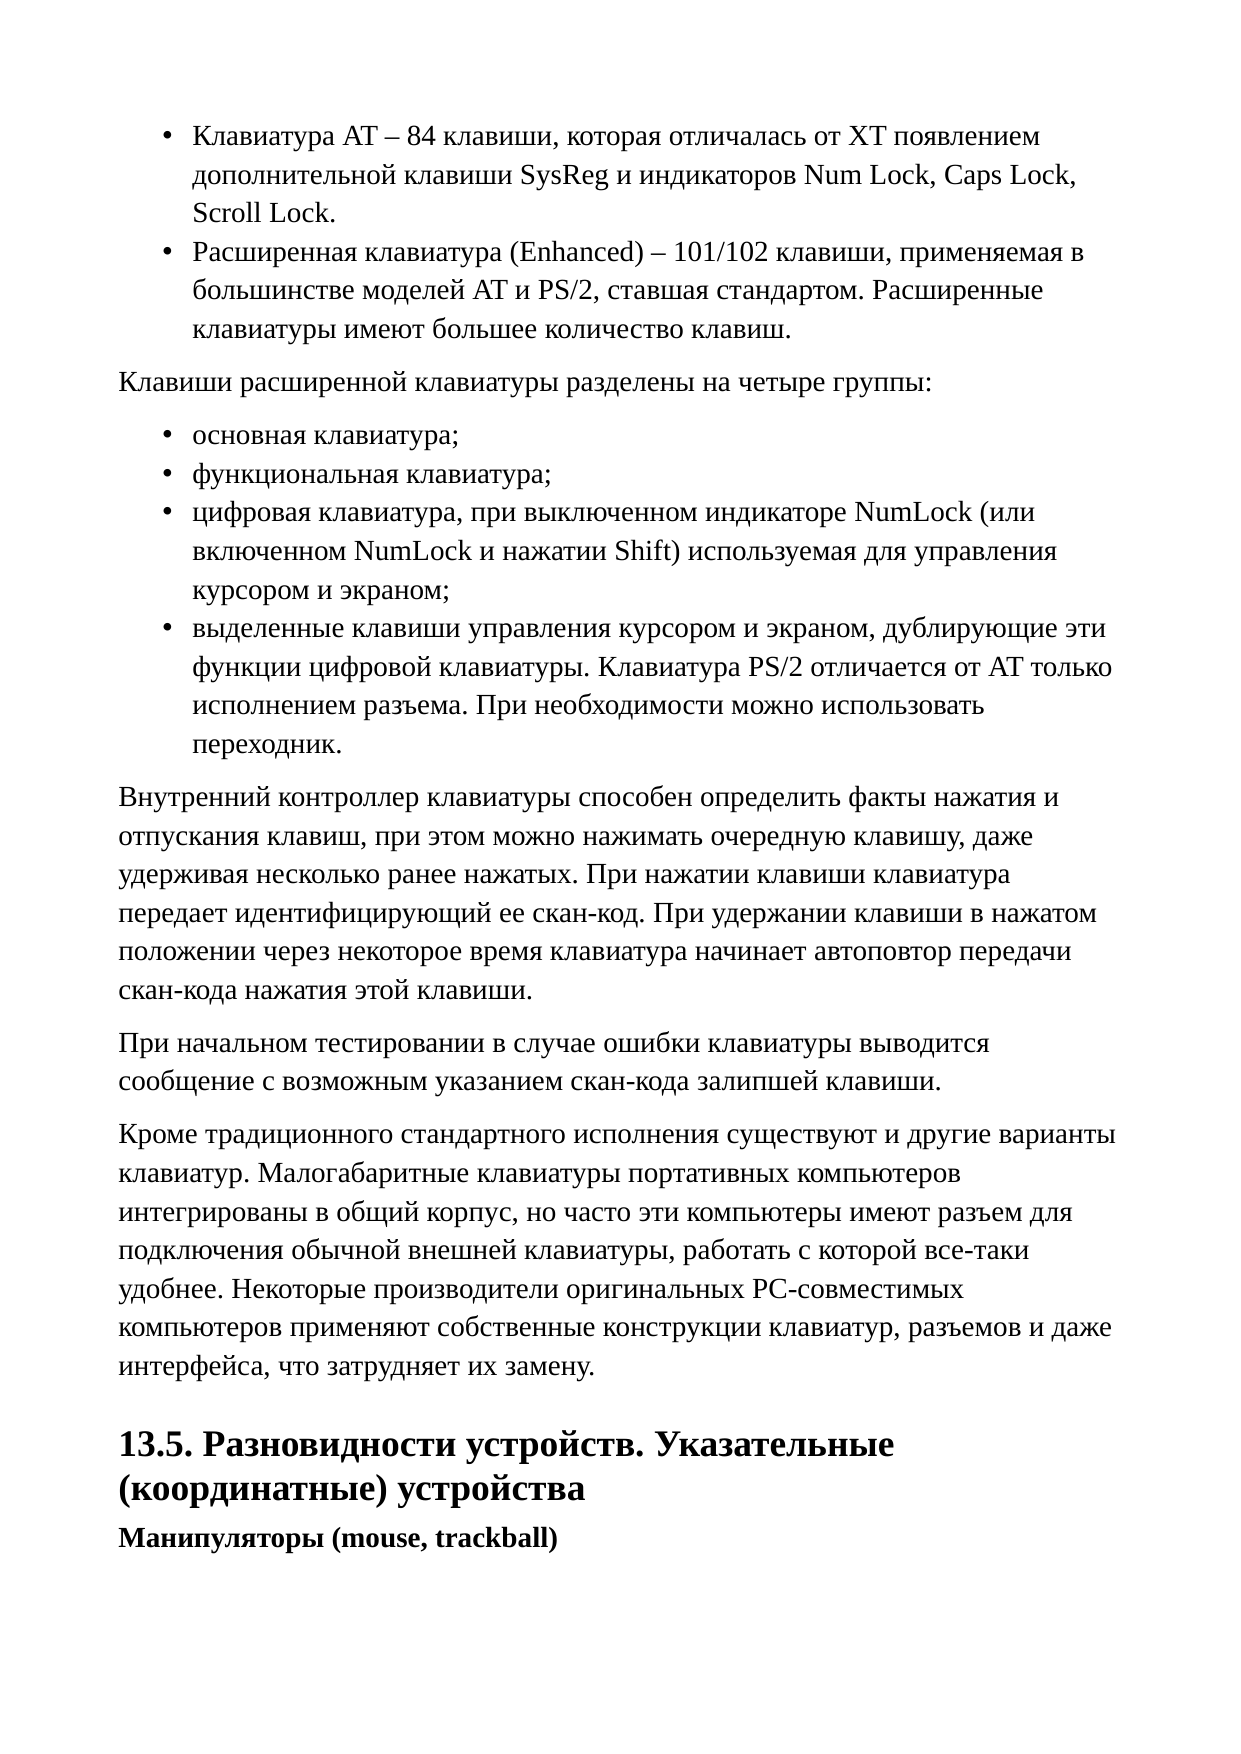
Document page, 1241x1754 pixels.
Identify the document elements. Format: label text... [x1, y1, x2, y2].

list Расширенная клавиатура (Enhanced) – 101/102 клавиши, применяемая в большинстве моделей AT и PS/2, ставшая стандартом. Расширенные клавиатуры имеют большее количество клавиш. [162, 234, 1122, 344]
text Внутренний контроллер клавиатуры способен определить факты нажатия и отпускания клавиш, при этом можно нажимать очередную клавишу, даже удерживая несколько ранее нажатых. При нажатии клавиши клавиатура передает идентифицирующий ее скан-код. При удержании клавиши в нажатом положении через некоторое время клавиатура начинает автоповтор передачи скан-кода нажатия этой клавиши. [118, 779, 1122, 1005]
subtitle 13.5. Разновидности устройств. Указательные (координатные) устройства [118, 1422, 1122, 1508]
text Клавиши расширенной клавиатуры разделены на четыре группы: [118, 364, 1122, 398]
list функциональная клавиатура; [162, 456, 1122, 489]
text Манипуляторы (mouse, trackball) [118, 1521, 1122, 1554]
list Клавиатура AT – 84 клавиши, которая отличалась от XT появлением дополнительной клавиши SysReg и индикаторов Num Lock, Caps Lock, Scroll Lock. [162, 118, 1122, 229]
list выделенные клавиши управления курсором и экраном, дублирующие эти функции цифровой клавиатуры. Клавиатура PS/2 отличается от AT только исполнением разъема. При необходимости можно использовать переходник. [162, 610, 1122, 759]
list основная клавиатура; [162, 417, 1122, 451]
text Кроме традиционного стандартного исполнения существуют и другие варианты клавиатур. Малогабаритные клавиатуры портативных компьютеров интегрированы в общий корпус, но часто эти компьютеры имеют разъем для подключения обычной внешней клавиатуры, работать с которой все-таки удобнее. Некоторые производители оригинальных PC-совместимых компьютеров применяют собственные конструкции клавиатур, разъемов и даже интерфейса, что затрудняет их замену. [118, 1117, 1122, 1381]
text При начальном тестировании в случае ошибки клавиатуры выводится сообщение с возможным указанием скан-кода залипшей клавиши. [118, 1025, 1122, 1097]
list цифровая клавиатура, при выключенном индикаторе NumLock (или включенном NumLock и нажатии Shift) используемая для управления курсором и экраном; [162, 494, 1122, 605]
